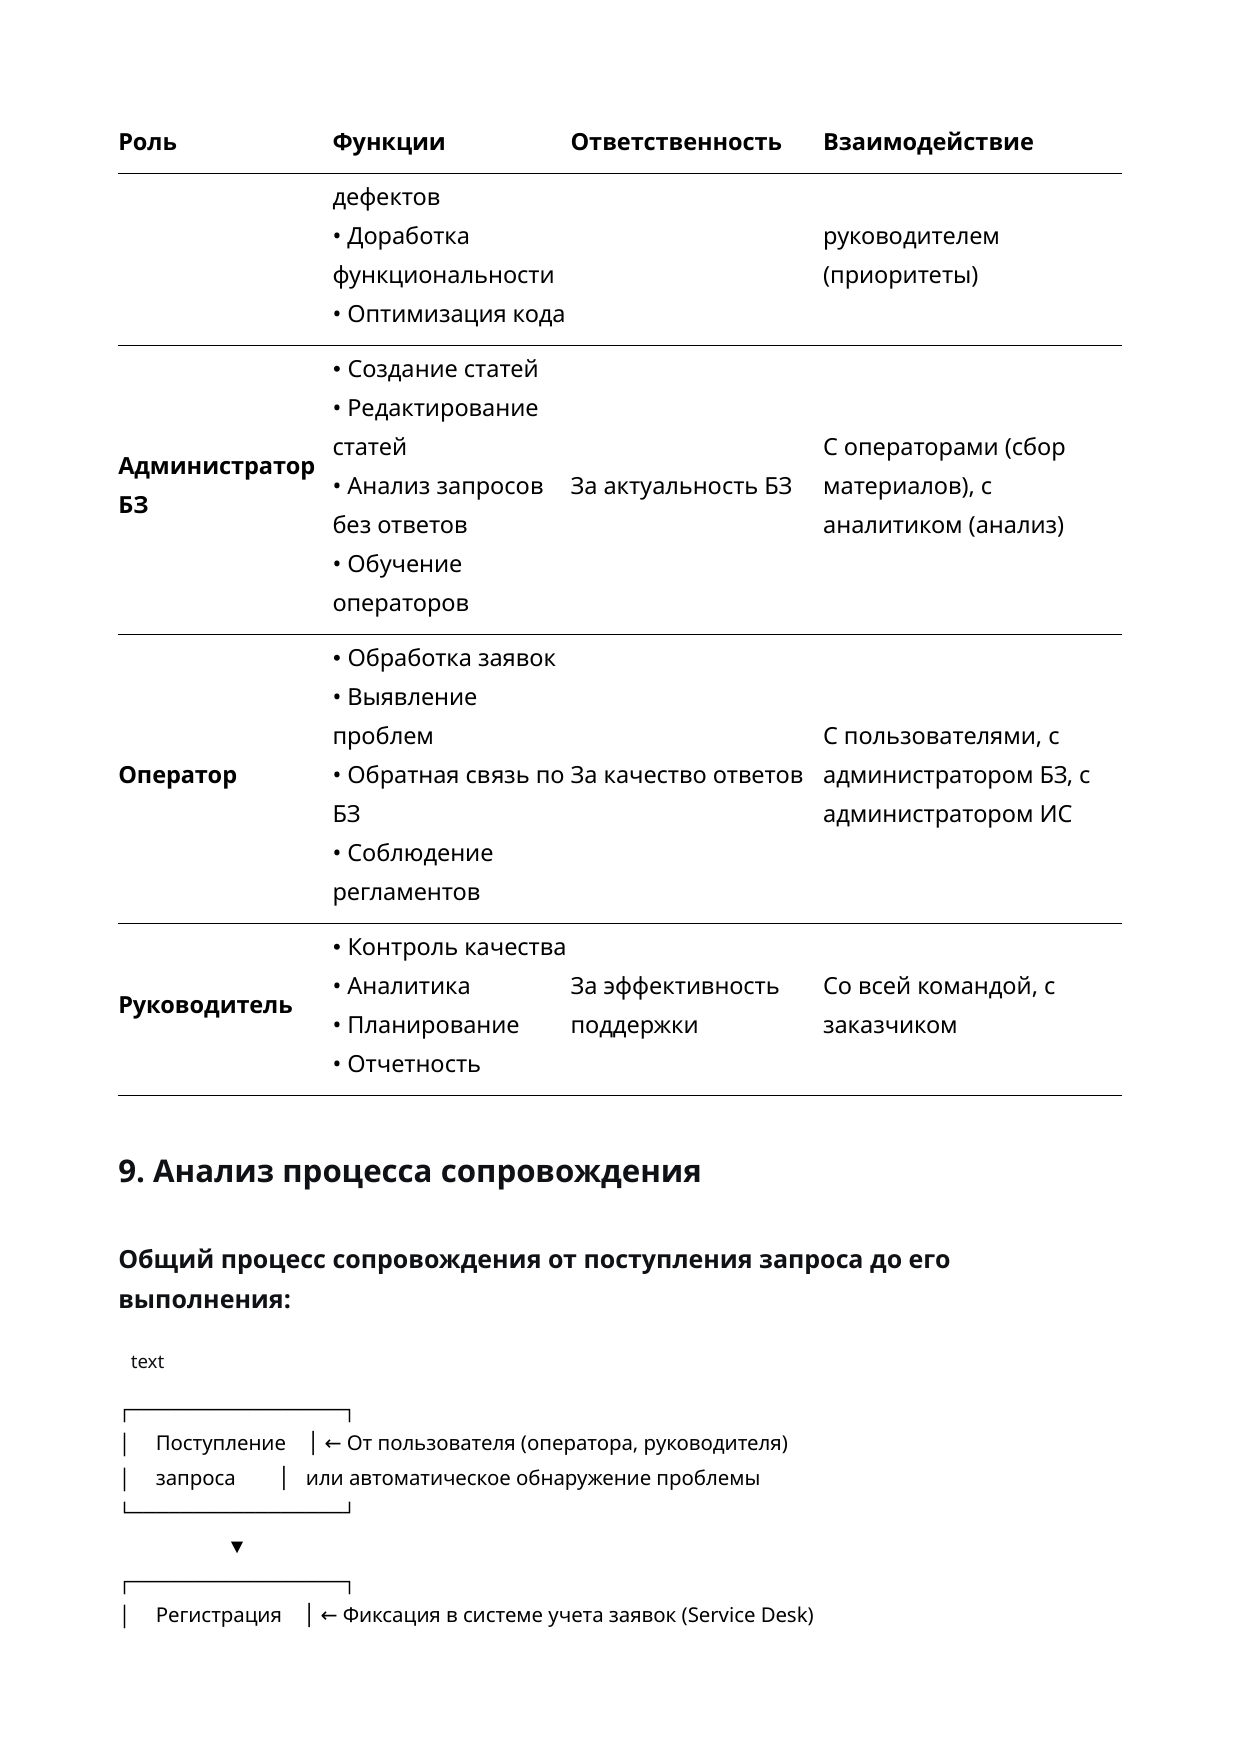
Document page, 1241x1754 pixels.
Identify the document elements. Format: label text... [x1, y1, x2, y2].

table_cell руководителем (приоритеты) [823, 174, 1122, 345]
text │ запроса │ или автоматическое обнаружение проблемы [118, 1457, 1122, 1491]
text └─────────────────┘ [118, 1491, 1122, 1526]
table_cell [118, 174, 332, 345]
text ┌─────────────────┐ [118, 1388, 1122, 1422]
table_cell Администратор БЗ [118, 346, 332, 634]
table_header Ответственность [570, 118, 823, 173]
table_cell • Создание статей • Редактирование статей • Анализ запросов без ответов • Обучение операторов [332, 346, 570, 634]
text │ Поступление │ ← От пользователя (оператора, руководителя) [118, 1422, 1122, 1457]
text ┌─────────────────┐ [118, 1560, 1122, 1594]
table_cell • Контроль качества • Аналитика • Планирование • Отчетность [332, 924, 570, 1095]
table_cell За качество ответов [570, 635, 823, 923]
table_cell Руководитель [118, 924, 332, 1095]
table_header Взаимодействие [823, 118, 1122, 173]
table_cell дефектов • Доработка функциональности • Оптимизация кода [332, 174, 570, 345]
table_cell [570, 174, 823, 345]
table_cell Со всей командой, с заказчиком [823, 924, 1122, 1095]
table_cell За эффективность поддержки [570, 924, 823, 1095]
text Общий процесс сопровождения от поступления запроса до его выполнения: [118, 1242, 1122, 1315]
table_cell С операторами (сбор материалов), с аналитиком (анализ) [823, 346, 1122, 634]
table_header Функции [332, 118, 570, 173]
subtitle 9. Анализ процесса сопровождения [118, 1145, 1122, 1192]
table_cell Оператор [118, 635, 332, 923]
text text [131, 1345, 1122, 1373]
table_cell С пользователями, с администратором БЗ, с администратором ИС [823, 635, 1122, 923]
table_header Роль [118, 118, 332, 173]
text ▼ [118, 1526, 1122, 1560]
table_cell • Обработка заявок • Выявление проблем • Обратная связь по БЗ • Соблюдение регламентов [332, 635, 570, 923]
table_cell За актуальность БЗ [570, 346, 823, 634]
text │ Регистрация │ ← Фиксация в системе учета заявок (Service Desk) [118, 1594, 1122, 1629]
